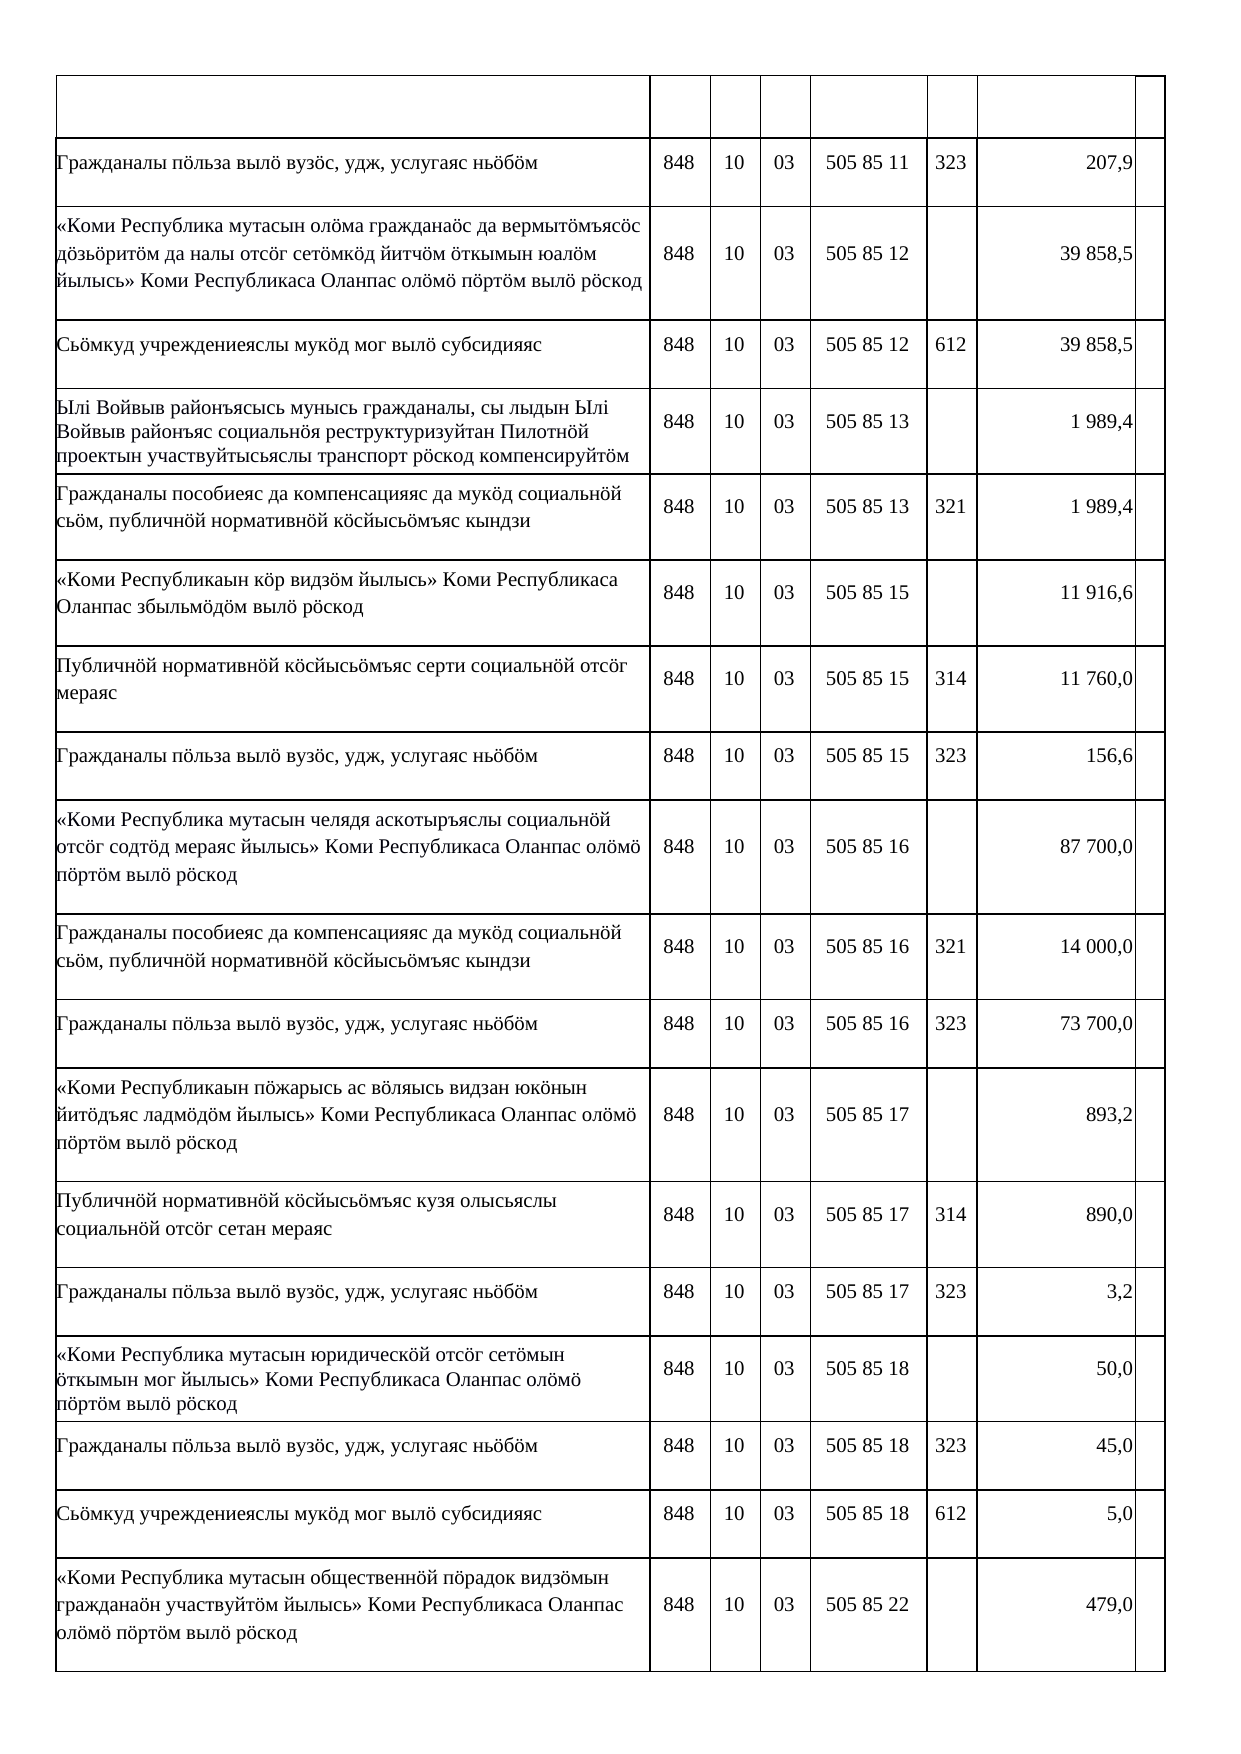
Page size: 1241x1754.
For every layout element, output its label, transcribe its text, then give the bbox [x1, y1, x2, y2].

table_cell 5,0 [978, 1491, 1135, 1557]
table_cell [1136, 915, 1164, 999]
table_cell 848 [651, 915, 710, 999]
table_cell Гражданалы пӧльза вылӧ вузӧс, удж, услугаяс ньӧбӧм [57, 733, 649, 799]
table_cell 11 760,0 [978, 647, 1135, 731]
table_cell 505 85 17 [811, 1069, 926, 1181]
table_cell 505 85 13 [811, 475, 926, 559]
table_cell 323 [928, 139, 976, 206]
table_cell 207,9 [978, 139, 1135, 206]
table_cell 45,0 [978, 1422, 1135, 1489]
table_cell 03 [761, 647, 810, 731]
table_cell 3,2 [978, 1268, 1135, 1335]
table_cell 50,0 [978, 1337, 1135, 1421]
table_header [978, 76, 1135, 137]
table_cell 848 [651, 1559, 710, 1671]
table_cell 73 700,0 [978, 1000, 1135, 1067]
table_cell 03 [761, 207, 810, 319]
table_header [57, 76, 649, 137]
table_cell 890,0 [978, 1182, 1135, 1267]
table_cell [1136, 561, 1164, 645]
table_cell Сьӧмкуд учреждениеяслы мукӧд мог вылӧ субсидияяс [57, 321, 649, 387]
table_cell 10 [711, 915, 760, 999]
table_cell [1136, 1422, 1164, 1489]
table_cell 10 [711, 389, 760, 473]
table_cell 323 [928, 1268, 976, 1335]
table_cell 314 [928, 1182, 976, 1267]
table_cell Гражданалы пӧльза вылӧ вузӧс, удж, услугаяс ньӧбӧм [57, 1000, 649, 1067]
table_cell 505 85 16 [811, 1000, 926, 1067]
table_cell 10 [711, 561, 760, 645]
table_cell 848 [651, 139, 710, 206]
table_header [651, 76, 710, 137]
table_cell [1136, 321, 1164, 387]
table_cell [928, 1337, 976, 1421]
table_header [761, 76, 810, 137]
table_cell [1136, 1337, 1164, 1421]
table_cell 10 [711, 1491, 760, 1557]
table_cell Публичнӧй нормативнӧй кӧсйысьӧмъяс кузя олысьяслы социальнӧй отсӧг сетан мераяс [57, 1182, 649, 1267]
table_cell [928, 1559, 976, 1671]
table_cell 03 [761, 1337, 810, 1421]
table_cell «Коми Республика мутасын юридическӧй отсӧг сетӧмын ӧткымын мог йылысь» Коми Республикаса Оланпас олӧмӧ пӧртӧм вылӧ рӧскод [57, 1337, 649, 1421]
table_cell 848 [651, 1069, 710, 1181]
table_cell Гражданалы пособиеяс да компенсацияяс да мукӧд социальнӧй сьӧм, публичнӧй нормативнӧй кӧсйысьӧмъяс кындзи [57, 475, 649, 559]
table_cell 848 [651, 389, 710, 473]
table_cell Ылі Войвыв районъясысь мунысь гражданалы, сы лыдын Ылі Войвыв районъяс социальнӧя реструктуризуйтан Пилотнӧй проектын участвуйтысьяслы транспорт рӧскод компенсируйтӧм [57, 389, 649, 473]
table_cell 10 [711, 139, 760, 206]
table_cell 612 [928, 1491, 976, 1557]
table_cell 505 85 17 [811, 1182, 926, 1267]
table_cell 156,6 [978, 733, 1135, 799]
table_cell [928, 801, 976, 913]
table_cell 612 [928, 321, 976, 387]
table_cell 03 [761, 915, 810, 999]
table_cell 10 [711, 733, 760, 799]
table_cell 314 [928, 647, 976, 731]
table_cell 505 85 15 [811, 561, 926, 645]
table_cell 03 [761, 1069, 810, 1181]
table_cell 11 916,6 [978, 561, 1135, 645]
table_cell 03 [761, 1268, 810, 1335]
table_cell 10 [711, 1182, 760, 1267]
table_header [1136, 77, 1164, 137]
table_cell 03 [761, 1000, 810, 1067]
table_cell [1136, 1069, 1164, 1181]
table_cell Гражданалы пӧльза вылӧ вузӧс, удж, услугаяс ньӧбӧм [57, 139, 649, 206]
table_cell 848 [651, 321, 710, 387]
table_cell 505 85 12 [811, 321, 926, 387]
table_cell 10 [711, 647, 760, 731]
table_cell «Коми Республикаын кӧр видзӧм йылысь» Коми Республикаса Оланпас збыльмӧдӧм вылӧ рӧскод [57, 561, 649, 645]
table_cell 10 [711, 1268, 760, 1335]
table_cell 505 85 18 [811, 1337, 926, 1421]
table_cell [928, 389, 976, 473]
table_cell 323 [928, 1000, 976, 1067]
table_cell 505 85 18 [811, 1491, 926, 1557]
table_cell 848 [651, 1182, 710, 1267]
table_cell 10 [711, 801, 760, 913]
table_cell [1136, 207, 1164, 319]
table_cell 848 [651, 475, 710, 559]
table_cell 323 [928, 1422, 976, 1489]
table_cell 03 [761, 733, 810, 799]
table_cell [1136, 1182, 1164, 1267]
table_cell 848 [651, 801, 710, 913]
table_cell [928, 207, 976, 319]
table_cell 505 85 15 [811, 733, 926, 799]
table_cell 848 [651, 1000, 710, 1067]
table_cell 10 [711, 1000, 760, 1067]
table_cell 505 85 13 [811, 389, 926, 473]
table_cell 10 [711, 1337, 760, 1421]
table_cell 321 [928, 915, 976, 999]
table_header [711, 76, 760, 137]
table_cell 505 85 18 [811, 1422, 926, 1489]
table_cell Сьӧмкуд учреждениеяслы мукӧд мог вылӧ субсидияяс [57, 1491, 649, 1557]
table_cell 03 [761, 561, 810, 645]
table_cell 03 [761, 321, 810, 387]
table_cell [1136, 733, 1164, 799]
table_cell 848 [651, 561, 710, 645]
table_cell 505 85 16 [811, 801, 926, 913]
table_cell 1 989,4 [978, 475, 1135, 559]
table_cell 39 858,5 [978, 321, 1135, 387]
table_cell «Коми Республика мутасын олӧма гражданаӧс да вермытӧмъясӧс дӧзьӧритӧм да налы отсӧг сетӧмкӧд йитчӧм ӧткымын юалӧм йылысь» Коми Республикаса Оланпас олӧмӧ пӧртӧм вылӧ рӧскод [57, 207, 649, 319]
table_cell 03 [761, 1491, 810, 1557]
table_cell Гражданалы пӧльза вылӧ вузӧс, удж, услугаяс ньӧбӧм [57, 1422, 649, 1489]
table_cell 1 989,4 [978, 389, 1135, 473]
table_cell 505 85 17 [811, 1268, 926, 1335]
table_cell 87 700,0 [978, 801, 1135, 913]
table_cell 10 [711, 1559, 760, 1671]
table_cell 10 [711, 1422, 760, 1489]
table_cell «Коми Республика мутасын общественнӧй пӧрадок видзӧмын гражданаӧн участвуйтӧм йылысь» Коми Республикаса Оланпас олӧмӧ пӧртӧм вылӧ рӧскод [57, 1559, 649, 1671]
table_cell Гражданалы пособиеяс да компенсацияяс да мукӧд социальнӧй сьӧм, публичнӧй нормативнӧй кӧсйысьӧмъяс кындзи [57, 915, 649, 999]
table_cell 505 85 11 [811, 139, 926, 206]
table_cell «Коми Республикаын пӧжарысь ас вӧляысь видзан юкӧнын йитӧдъяс ладмӧдӧм йылысь» Коми Республикаса Оланпас олӧмӧ пӧртӧм вылӧ рӧскод [57, 1069, 649, 1181]
table_cell 10 [711, 321, 760, 387]
table_cell 10 [711, 207, 760, 319]
table_cell 03 [761, 1422, 810, 1489]
table_cell 848 [651, 1268, 710, 1335]
table_cell [928, 1069, 976, 1181]
table_cell 03 [761, 139, 810, 206]
table_cell [1136, 139, 1164, 206]
table_cell 848 [651, 207, 710, 319]
table_cell 848 [651, 1491, 710, 1557]
table_cell 03 [761, 1559, 810, 1671]
table_cell [1136, 475, 1164, 559]
table_cell 10 [711, 475, 760, 559]
table_cell [1136, 1491, 1164, 1557]
table_header [928, 76, 977, 137]
table_cell 505 85 12 [811, 207, 926, 319]
table_header [811, 76, 927, 137]
table_cell 848 [651, 733, 710, 799]
table_cell 03 [761, 801, 810, 913]
table_cell 848 [651, 1422, 710, 1489]
table_cell Гражданалы пӧльза вылӧ вузӧс, удж, услугаяс ньӧбӧм [57, 1268, 649, 1335]
table_cell 848 [651, 647, 710, 731]
table_cell [1136, 389, 1164, 473]
table_cell [1136, 1268, 1164, 1335]
table_cell [1136, 1559, 1164, 1671]
table_cell 505 85 16 [811, 915, 926, 999]
table_cell 03 [761, 389, 810, 473]
table_cell 14 000,0 [978, 915, 1135, 999]
table_cell 505 85 22 [811, 1559, 926, 1671]
table_cell 479,0 [978, 1559, 1135, 1671]
table_cell 893,2 [978, 1069, 1135, 1181]
table_cell 10 [711, 1069, 760, 1181]
table_cell 323 [928, 733, 976, 799]
table_cell 39 858,5 [978, 207, 1135, 319]
table_cell [928, 561, 976, 645]
table_cell 321 [928, 475, 976, 559]
table_cell Публичнӧй нормативнӧй кӧсйысьӧмъяс серти социальнӧй отсӧг мераяс [57, 647, 649, 731]
table_cell [1136, 647, 1164, 731]
table_cell 505 85 15 [811, 647, 926, 731]
table_cell [1136, 801, 1164, 913]
table_cell 03 [761, 475, 810, 559]
table_cell «Коми Республика мутасын челядя аскотыръяслы социальнӧй отсӧг содтӧд мераяс йылысь» Коми Республикаса Оланпас олӧмӧ пӧртӧм вылӧ рӧскод [57, 801, 649, 913]
table_cell 848 [651, 1337, 710, 1421]
table_cell 03 [761, 1182, 810, 1267]
table_cell [1136, 1000, 1164, 1067]
